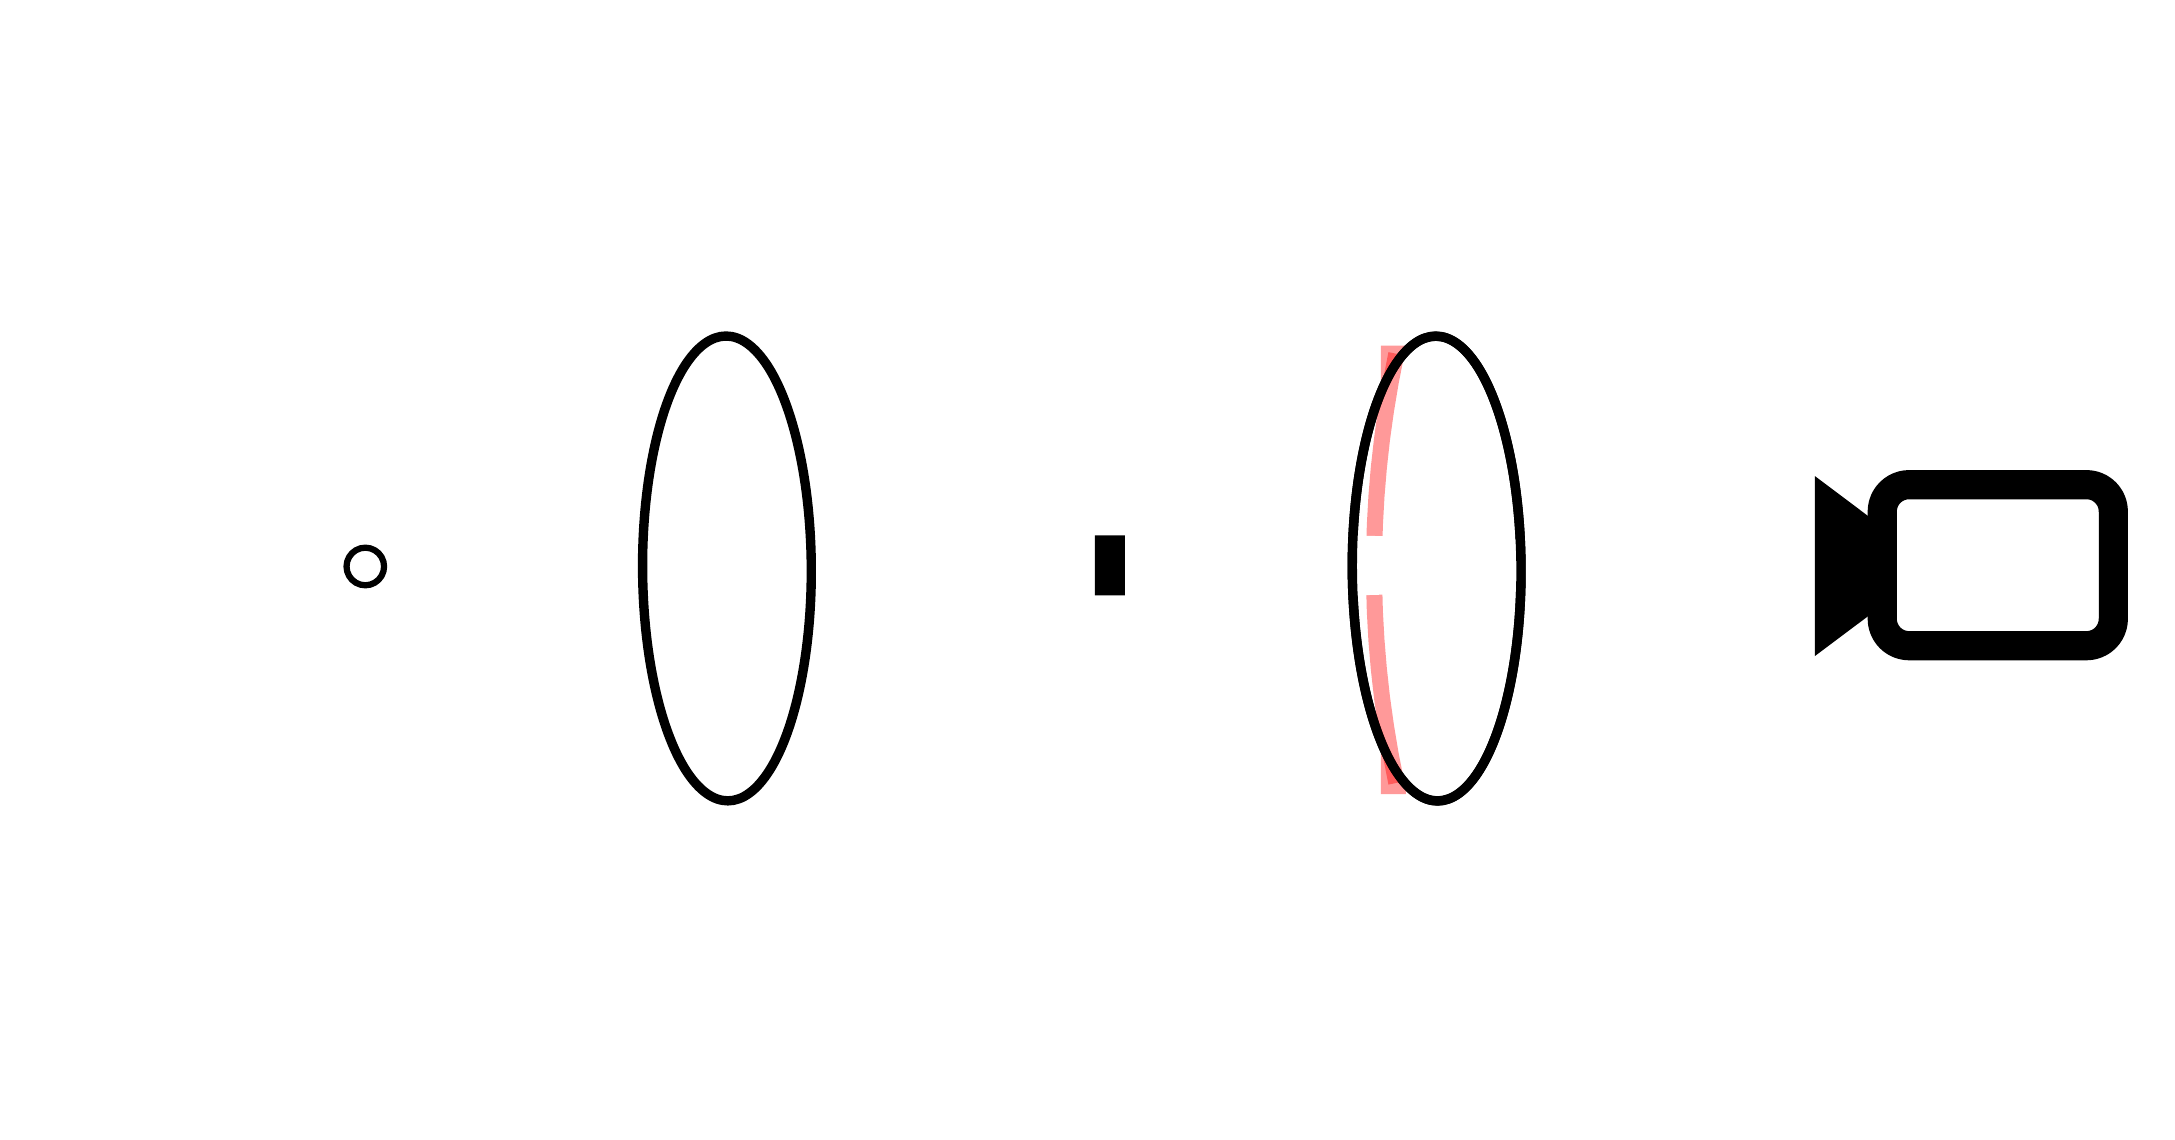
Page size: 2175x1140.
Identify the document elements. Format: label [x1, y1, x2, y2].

text_box [642, 0, 1747, 1140]
text_box [1814, 476, 1875, 657]
text_box [1882, 484, 2114, 646]
